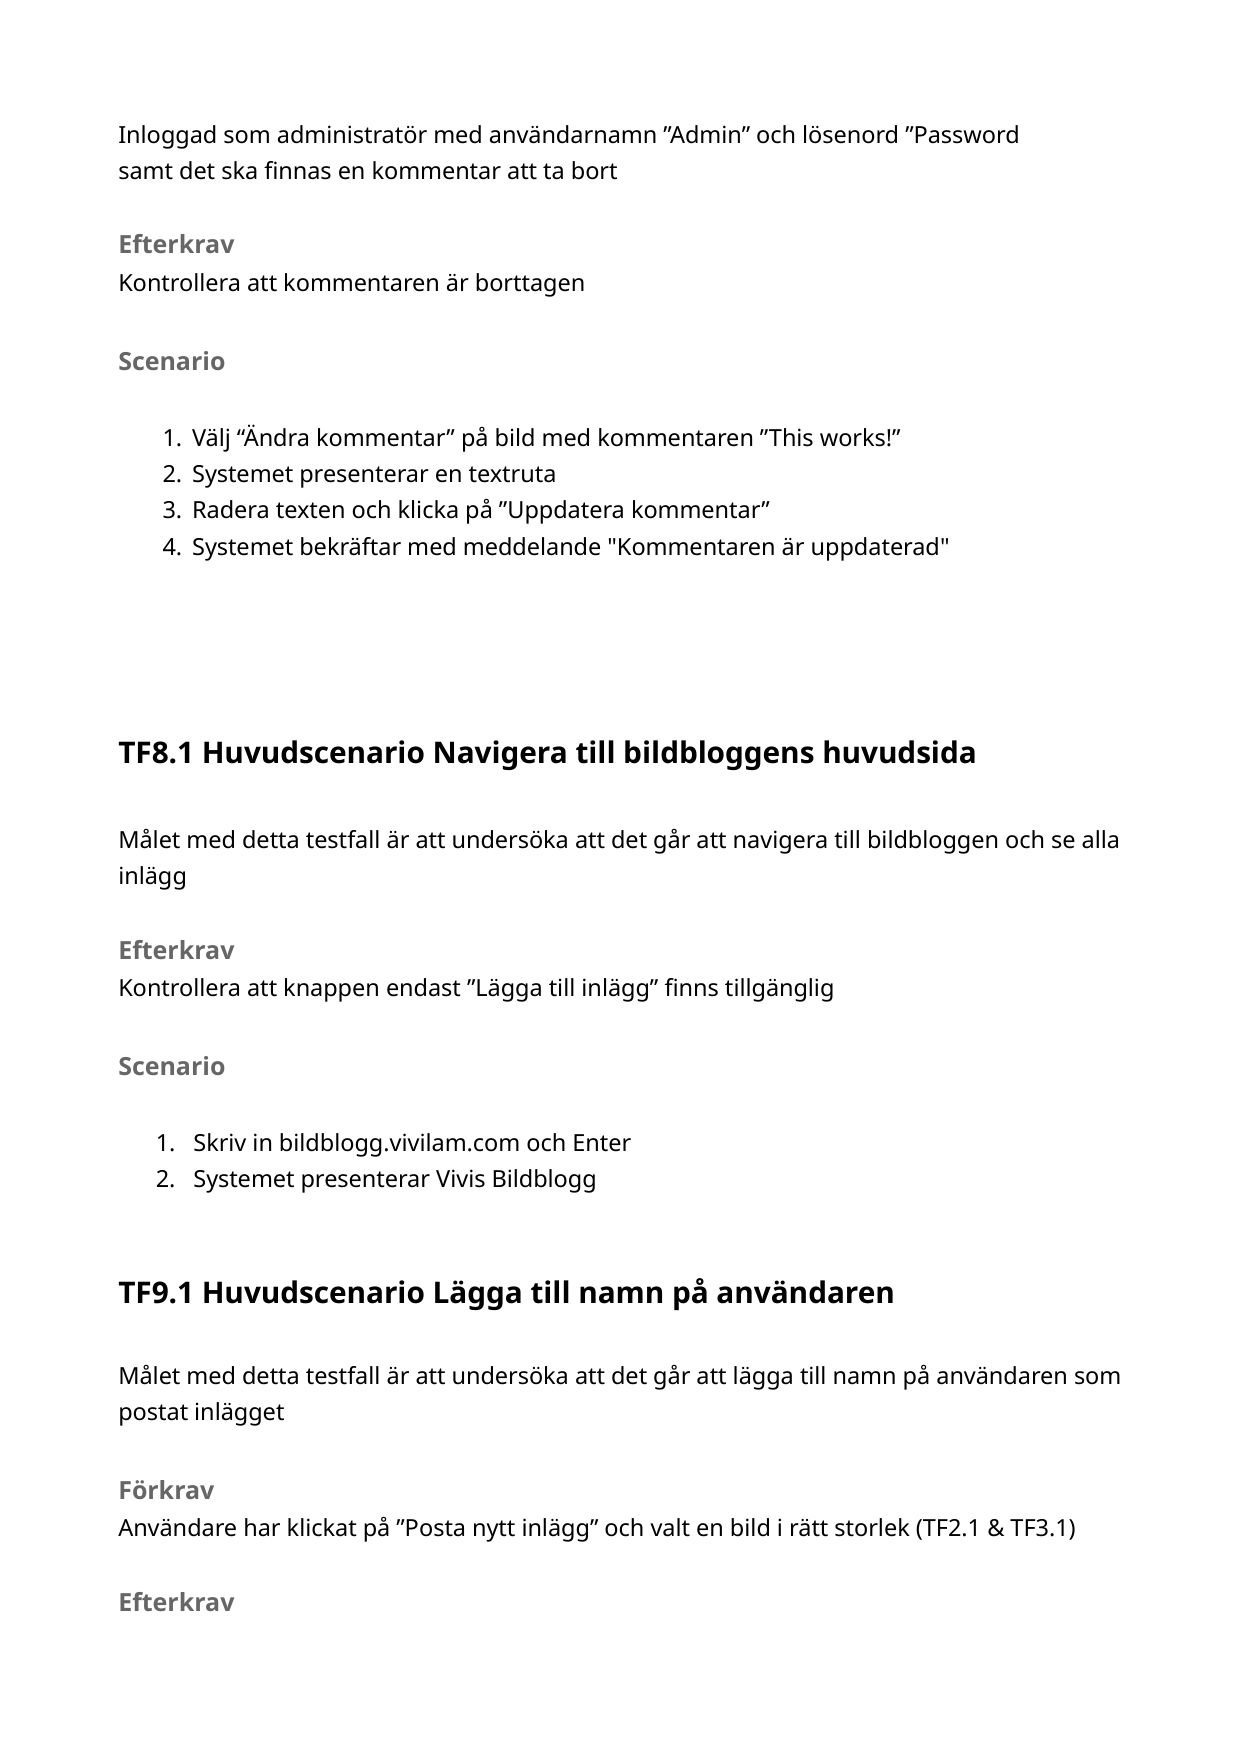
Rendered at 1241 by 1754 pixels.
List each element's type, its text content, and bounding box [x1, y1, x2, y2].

text Scenario [118, 343, 1122, 378]
text Målet med detta testfall är att undersöka att det går att lägga till namn på användaren som postat inlägget [118, 1359, 1122, 1427]
list Systemet presenterar Vivis Bildblogg [156, 1163, 1122, 1194]
text Scenario [118, 1049, 1122, 1083]
text TF8.1 Huvudscenario Navigera till bildbloggens huvudsida [118, 731, 1122, 772]
text Förkrav [118, 1473, 1122, 1507]
text TF9.1 Huvudscenario Lägga till namn på användaren [118, 1272, 1122, 1312]
text Efterkrav [118, 1584, 1122, 1618]
list Systemet presenterar en textruta [162, 457, 1122, 489]
text Användare har klickat på ”Posta nytt inlägg” och valt en bild i rätt storlek (TF2.1 & TF3.1) [118, 1512, 1122, 1544]
text Efterkrav [118, 227, 1122, 261]
text Inloggad som administratör med användarnamn ”Admin” och lösenord ”Password [118, 118, 1122, 150]
list Systemet bekräftar med meddelande "Kommentaren är uppdaterad" [162, 530, 1122, 562]
text Efterkrav [118, 932, 1122, 966]
text Kontrollera att knappen endast ”Lägga till inlägg” finns tillgänglig [118, 971, 1122, 1003]
list Skriv in bildblogg.vivilam.com och Enter [156, 1126, 1122, 1158]
text Kontrollera att kommentaren är borttagen [118, 266, 1122, 298]
text Målet med detta testfall är att undersöka att det går att navigera till bildbloggen och se alla inlägg [118, 823, 1122, 892]
list Radera texten och klicka på ”Uppdatera kommentar” [162, 494, 1122, 526]
list Välj “Ändra kommentar” på bild med kommentaren ”This works!” [162, 421, 1122, 453]
text samt det ska finnas en kommentar att ta bort [118, 154, 1122, 186]
